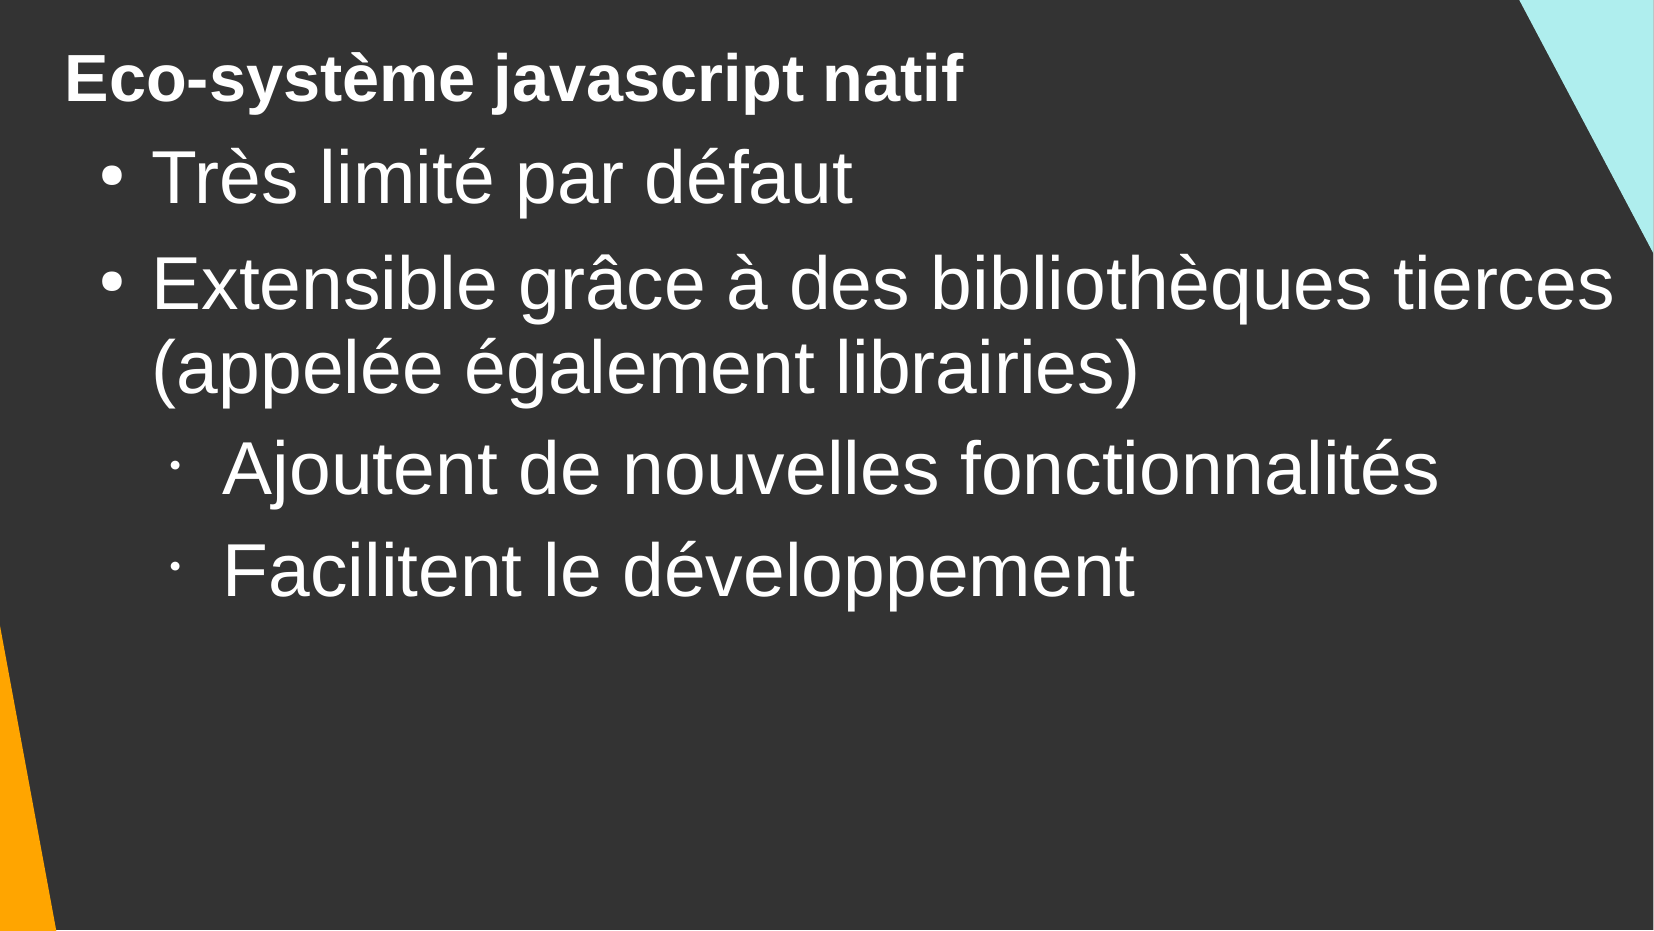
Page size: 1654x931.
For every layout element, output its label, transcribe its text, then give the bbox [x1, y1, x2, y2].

list Très limité par défaut Extensible grâce à des bibliothèques tierces (appelée également librairies) Ajoutent de nouvelles fonctionnalités Facilitent le développement [80, 135, 1620, 745]
text_box [1519, 0, 1654, 255]
title Eco-système javascript natif [64, 40, 1635, 153]
text_box [0, 625, 57, 931]
